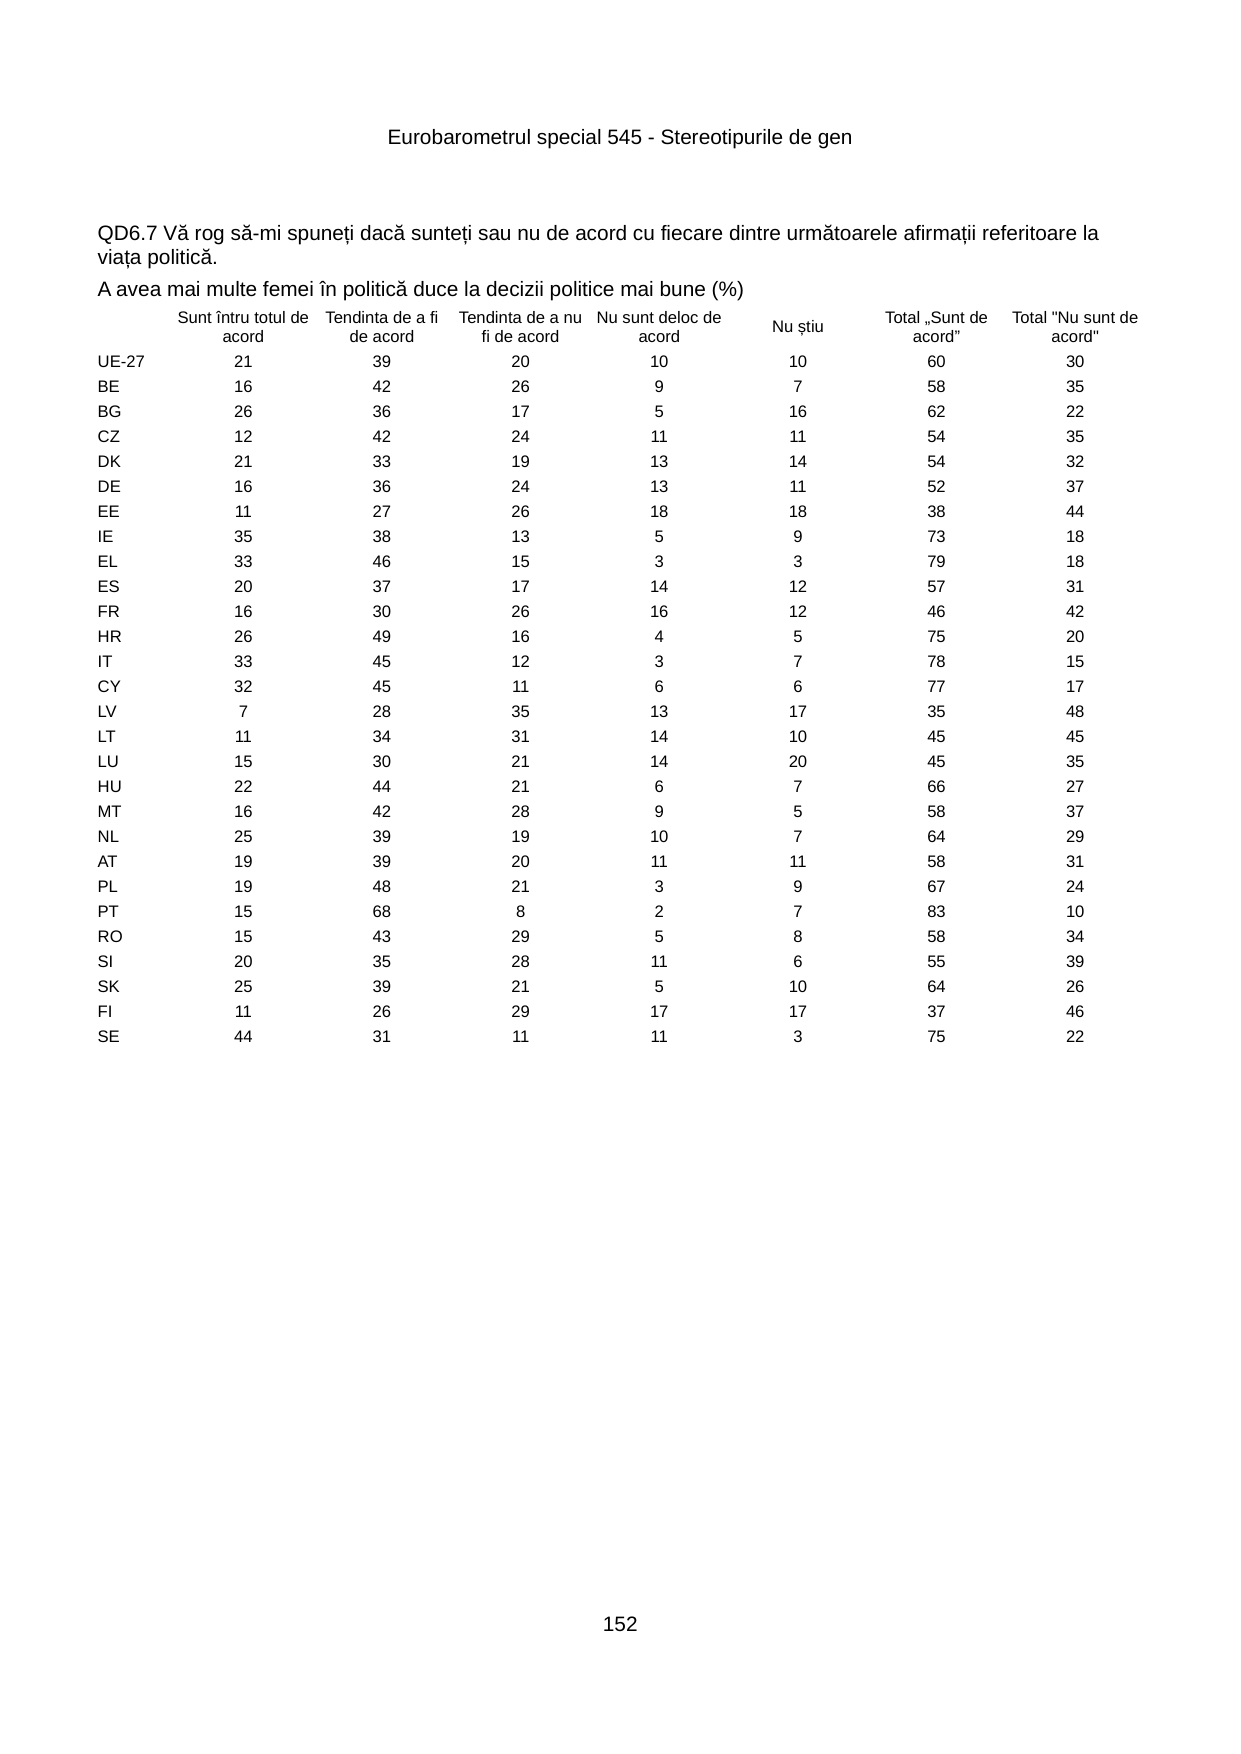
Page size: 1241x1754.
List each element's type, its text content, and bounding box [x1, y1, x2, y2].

table_cell 9 [590, 799, 728, 824]
table_cell 11 [590, 949, 728, 974]
table_cell 55 [867, 949, 1006, 974]
table_cell EL [95, 549, 174, 574]
table_cell 11 [451, 1024, 590, 1049]
table_cell 24 [451, 474, 590, 499]
table_cell 33 [174, 549, 312, 574]
table_cell 3 [590, 649, 728, 674]
table_cell 46 [313, 549, 451, 574]
table_cell 39 [313, 974, 451, 999]
table_cell 17 [451, 399, 590, 424]
table_cell 13 [590, 699, 728, 724]
table_cell 39 [313, 849, 451, 874]
table_cell CY [95, 674, 174, 699]
table_cell 46 [1006, 999, 1144, 1024]
table_cell 78 [867, 649, 1006, 674]
table_cell 6 [590, 674, 728, 699]
table_cell 32 [174, 674, 312, 699]
table_cell 26 [451, 599, 590, 624]
table_cell 21 [451, 749, 590, 774]
table_cell 62 [867, 399, 1006, 424]
table_cell 42 [313, 374, 451, 399]
table_cell 36 [313, 474, 451, 499]
table_cell 60 [867, 349, 1006, 374]
table_cell 64 [867, 974, 1006, 999]
table_cell 17 [728, 699, 867, 724]
table_header QD6.7 Vă rog să-mi spuneți dacă sunteți sau nu de acord cu fiecare dintre următoarele afirmații referitoare la viața politică. [95, 217, 1144, 272]
table_cell 26 [174, 399, 312, 424]
table_cell DE [95, 474, 174, 499]
table_cell BE [95, 374, 174, 399]
table_cell 10 [728, 724, 867, 749]
table_cell 21 [451, 874, 590, 899]
table_cell 58 [867, 799, 1006, 824]
table_cell 45 [1006, 724, 1144, 749]
table_cell 5 [590, 974, 728, 999]
table_cell 14 [590, 574, 728, 599]
table_cell LT [95, 724, 174, 749]
table_cell 67 [867, 874, 1006, 899]
table_cell 16 [728, 399, 867, 424]
table_cell 37 [313, 574, 451, 599]
table_cell 16 [174, 599, 312, 624]
table_cell 26 [1006, 974, 1144, 999]
table_cell 19 [174, 874, 312, 899]
table_cell 39 [1006, 949, 1144, 974]
table_cell 73 [867, 524, 1006, 549]
table_cell 26 [451, 499, 590, 524]
table_cell 35 [451, 699, 590, 724]
table_cell 42 [313, 799, 451, 824]
table_cell 20 [728, 749, 867, 774]
table_cell Total "Nu sunt de acord" [1006, 305, 1144, 349]
table_cell 5 [728, 624, 867, 649]
table_cell ES [95, 574, 174, 599]
table_cell LU [95, 749, 174, 774]
table_cell 10 [1006, 899, 1144, 924]
table_cell 2 [590, 899, 728, 924]
table_cell 7 [728, 374, 867, 399]
table_cell 26 [313, 999, 451, 1024]
table_cell 35 [1006, 374, 1144, 399]
table_cell 29 [451, 999, 590, 1024]
table_cell 6 [728, 674, 867, 699]
table_cell Nu sunt deloc de acord [590, 305, 728, 349]
table_cell 39 [313, 349, 451, 374]
table_cell 21 [174, 349, 312, 374]
table_cell 4 [590, 624, 728, 649]
table_cell IT [95, 649, 174, 674]
table_cell HU [95, 774, 174, 799]
table_cell 48 [313, 874, 451, 899]
table_cell 20 [174, 949, 312, 974]
table_cell 25 [174, 974, 312, 999]
table_cell PT [95, 899, 174, 924]
table_cell 58 [867, 849, 1006, 874]
table_cell 46 [867, 599, 1006, 624]
table_cell 7 [174, 699, 312, 724]
table_cell 15 [451, 549, 590, 574]
table_cell 58 [867, 374, 1006, 399]
table_cell 5 [590, 924, 728, 949]
table_cell 49 [313, 624, 451, 649]
table_cell 58 [867, 924, 1006, 949]
table_cell 28 [313, 699, 451, 724]
table_cell 29 [451, 924, 590, 949]
table_cell 13 [590, 449, 728, 474]
table_cell IE [95, 524, 174, 549]
table_cell 13 [590, 474, 728, 499]
table_cell A avea mai multe femei în politică duce la decizii politice mai bune (%) [95, 273, 1144, 305]
table_cell FI [95, 999, 174, 1024]
table_cell 7 [728, 649, 867, 674]
table_cell 18 [590, 499, 728, 524]
table_cell 32 [1006, 449, 1144, 474]
table_cell 11 [590, 424, 728, 449]
table_cell 20 [1006, 624, 1144, 649]
table_cell 16 [590, 599, 728, 624]
table_cell 31 [451, 724, 590, 749]
table_cell 6 [728, 949, 867, 974]
table_cell 11 [174, 499, 312, 524]
table_cell Nu știu [728, 305, 867, 349]
table_cell 19 [174, 849, 312, 874]
table_cell 20 [451, 849, 590, 874]
table_cell 11 [728, 424, 867, 449]
table_cell 11 [728, 849, 867, 874]
table_cell 21 [451, 974, 590, 999]
table_cell 83 [867, 899, 1006, 924]
table_cell 5 [590, 399, 728, 424]
table_cell 37 [867, 999, 1006, 1024]
table_cell 11 [728, 474, 867, 499]
table_cell 16 [174, 374, 312, 399]
table_cell 33 [313, 449, 451, 474]
table_cell 24 [451, 424, 590, 449]
table_cell 7 [728, 774, 867, 799]
table_cell 37 [1006, 474, 1144, 499]
table_cell 68 [313, 899, 451, 924]
table_cell EE [95, 499, 174, 524]
table_cell 31 [1006, 849, 1144, 874]
table_cell 54 [867, 449, 1006, 474]
table_cell 27 [313, 499, 451, 524]
table_cell 16 [174, 474, 312, 499]
table_cell 57 [867, 574, 1006, 599]
table_cell 48 [1006, 699, 1144, 724]
table_cell 16 [451, 624, 590, 649]
table_cell 44 [174, 1024, 312, 1049]
table_cell 27 [1006, 774, 1144, 799]
table_cell 66 [867, 774, 1006, 799]
table_cell SE [95, 1024, 174, 1049]
table_cell 38 [867, 499, 1006, 524]
table_cell 37 [1006, 799, 1144, 824]
table_cell 10 [590, 349, 728, 374]
table_cell 12 [728, 574, 867, 599]
table_cell 20 [174, 574, 312, 599]
table_cell 30 [313, 749, 451, 774]
table_cell 34 [313, 724, 451, 749]
table_cell 79 [867, 549, 1006, 574]
table_cell 11 [174, 999, 312, 1024]
table_cell 6 [590, 774, 728, 799]
table_cell [95, 305, 174, 349]
table_cell 45 [313, 674, 451, 699]
table_cell 17 [451, 574, 590, 599]
table_cell 7 [728, 899, 867, 924]
table_cell 34 [1006, 924, 1144, 949]
table_cell 22 [174, 774, 312, 799]
table_cell SK [95, 974, 174, 999]
table_cell 17 [728, 999, 867, 1024]
table_cell LV [95, 699, 174, 724]
table_cell 77 [867, 674, 1006, 699]
table_cell 44 [313, 774, 451, 799]
table_cell 35 [1006, 749, 1144, 774]
table_cell 26 [174, 624, 312, 649]
table_cell 3 [728, 549, 867, 574]
table_cell 22 [1006, 399, 1144, 424]
table_cell 64 [867, 824, 1006, 849]
table_cell HR [95, 624, 174, 649]
table_cell 35 [1006, 424, 1144, 449]
table_cell 17 [1006, 674, 1144, 699]
table_cell 21 [451, 774, 590, 799]
table_cell 39 [313, 824, 451, 849]
table_cell 45 [313, 649, 451, 674]
table_cell 18 [1006, 549, 1144, 574]
table_cell NL [95, 824, 174, 849]
table_cell 20 [451, 349, 590, 374]
table_cell 75 [867, 624, 1006, 649]
table_cell 5 [590, 524, 728, 549]
table_cell 30 [1006, 349, 1144, 374]
table_cell 43 [313, 924, 451, 949]
table_cell Total „Sunt de acord” [867, 305, 1006, 349]
table_cell 42 [1006, 599, 1144, 624]
table_cell 9 [728, 874, 867, 899]
table_cell 28 [451, 949, 590, 974]
table_cell 31 [313, 1024, 451, 1049]
table_cell 11 [590, 849, 728, 874]
table_cell CZ [95, 424, 174, 449]
table_cell 3 [728, 1024, 867, 1049]
table_cell 10 [728, 974, 867, 999]
table_cell 35 [313, 949, 451, 974]
table_cell 19 [451, 824, 590, 849]
table_cell 13 [451, 524, 590, 549]
table_cell 18 [728, 499, 867, 524]
table_cell SI [95, 949, 174, 974]
table_cell 7 [728, 824, 867, 849]
table_cell 11 [590, 1024, 728, 1049]
table_cell BG [95, 399, 174, 424]
table_cell 9 [728, 524, 867, 549]
table_cell 30 [313, 599, 451, 624]
table_cell 15 [174, 924, 312, 949]
table_cell 5 [728, 799, 867, 824]
table_cell 11 [451, 674, 590, 699]
table_cell UE-27 [95, 349, 174, 374]
table_cell 33 [174, 649, 312, 674]
table_cell 15 [1006, 649, 1144, 674]
table_cell 12 [728, 599, 867, 624]
table_cell 11 [174, 724, 312, 749]
table_cell 3 [590, 549, 728, 574]
table_cell 54 [867, 424, 1006, 449]
table_cell 14 [590, 724, 728, 749]
table_cell FR [95, 599, 174, 624]
table_cell 8 [451, 899, 590, 924]
table_cell 10 [728, 349, 867, 374]
table_cell 19 [451, 449, 590, 474]
table_cell 15 [174, 899, 312, 924]
table_cell 35 [867, 699, 1006, 724]
table_cell 24 [1006, 874, 1144, 899]
table_cell 26 [451, 374, 590, 399]
table_cell 45 [867, 749, 1006, 774]
table_cell 44 [1006, 499, 1144, 524]
table_cell 14 [728, 449, 867, 474]
table_cell 42 [313, 424, 451, 449]
table_cell AT [95, 849, 174, 874]
table_cell 16 [174, 799, 312, 824]
table_cell Tendinta de a nu fi de acord [451, 305, 590, 349]
table_cell 12 [451, 649, 590, 674]
table_cell Sunt întru totul de acord [174, 305, 312, 349]
table_cell 18 [1006, 524, 1144, 549]
table_cell 12 [174, 424, 312, 449]
table_cell 45 [867, 724, 1006, 749]
table_cell 25 [174, 824, 312, 849]
table_cell PL [95, 874, 174, 899]
table_cell 3 [590, 874, 728, 899]
table_cell 36 [313, 399, 451, 424]
table_cell 22 [1006, 1024, 1144, 1049]
table_cell Tendinta de a fi de acord [313, 305, 451, 349]
table_cell DK [95, 449, 174, 474]
table_cell 14 [590, 749, 728, 774]
table_cell 29 [1006, 824, 1144, 849]
table_cell MT [95, 799, 174, 824]
table_cell 9 [590, 374, 728, 399]
table_cell 10 [590, 824, 728, 849]
table_cell 38 [313, 524, 451, 549]
table_cell RO [95, 924, 174, 949]
table_cell 52 [867, 474, 1006, 499]
table_cell 28 [451, 799, 590, 824]
table_cell 31 [1006, 574, 1144, 599]
table_cell 15 [174, 749, 312, 774]
table_cell 75 [867, 1024, 1006, 1049]
table_cell 35 [174, 524, 312, 549]
table_cell 8 [728, 924, 867, 949]
table_cell 21 [174, 449, 312, 474]
table_cell 17 [590, 999, 728, 1024]
